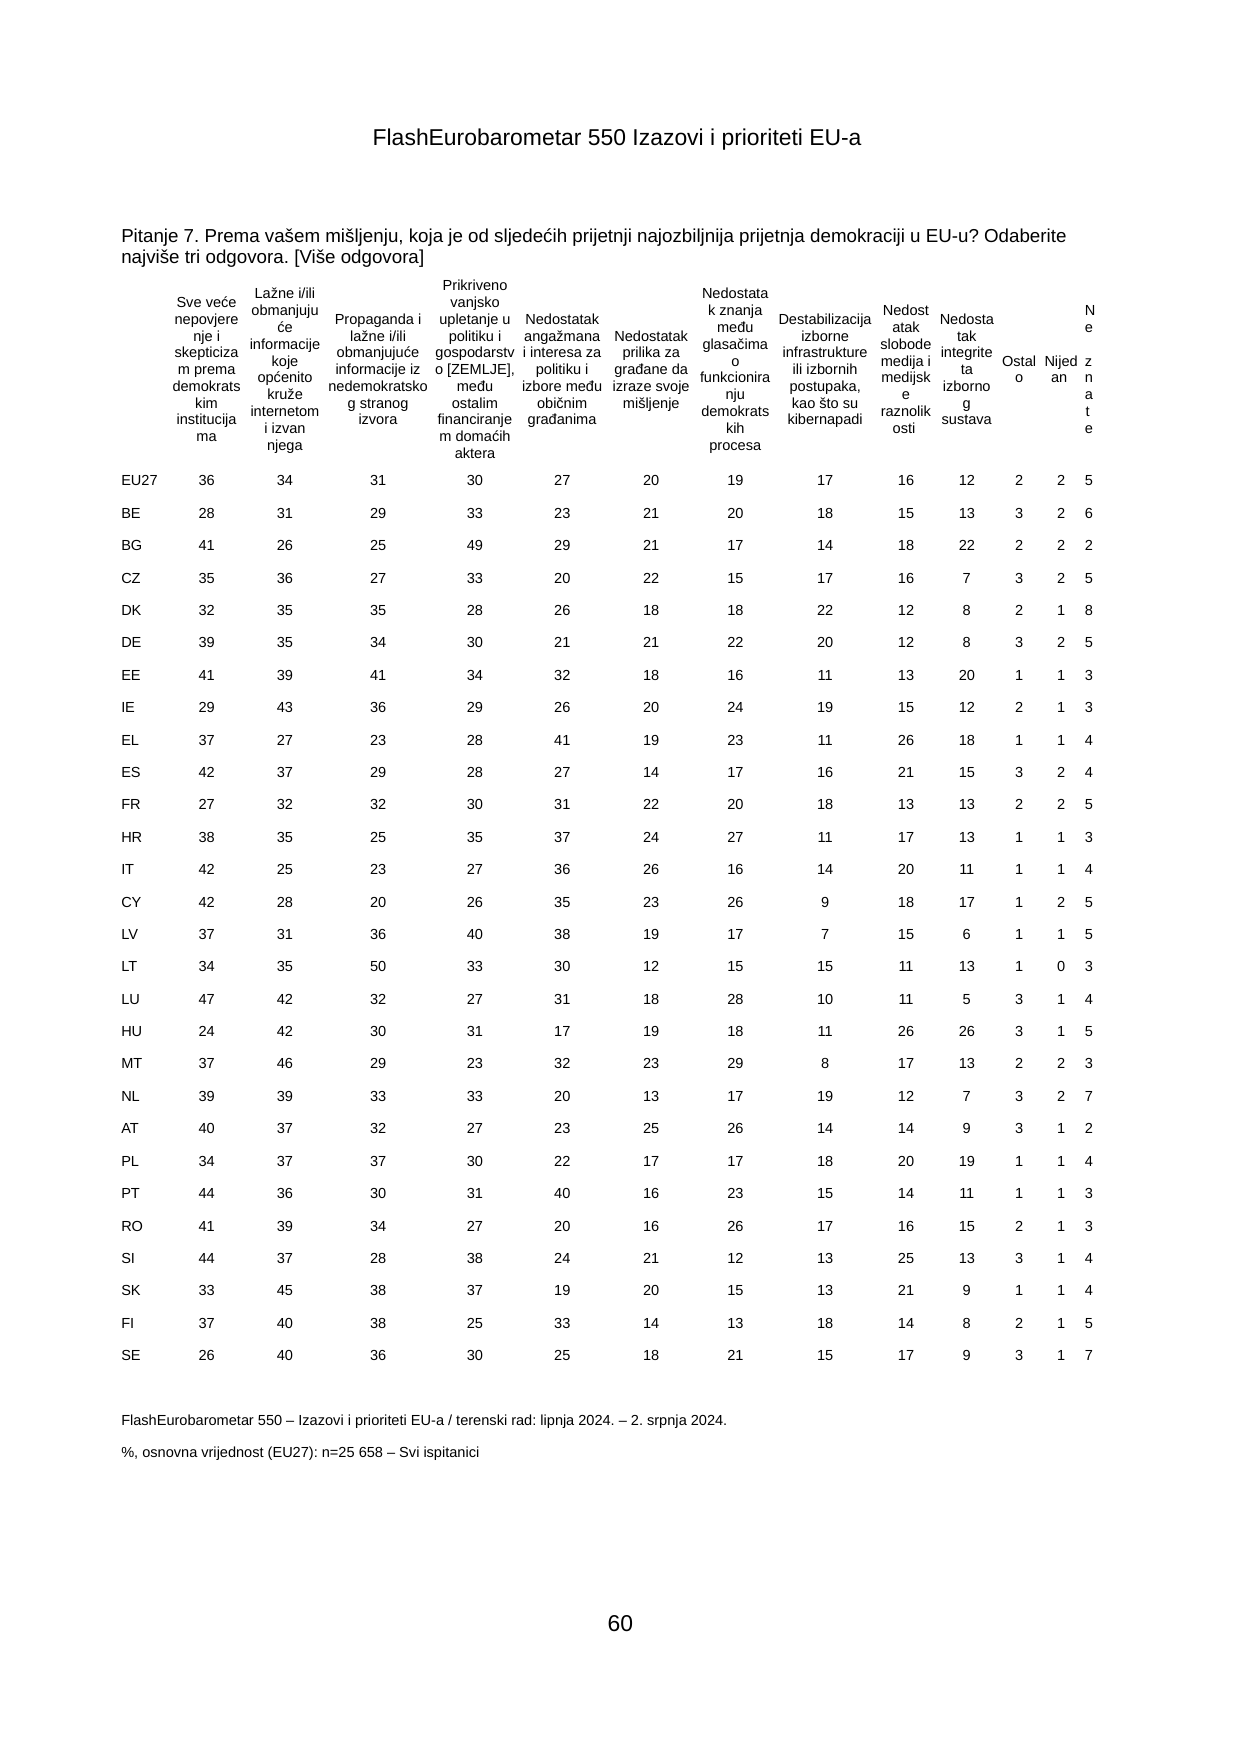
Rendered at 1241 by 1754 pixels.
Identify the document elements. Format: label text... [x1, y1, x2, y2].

table_cell 14 [876, 1112, 936, 1144]
table_cell [161, 1307, 167, 1339]
table_cell 15 [696, 950, 774, 983]
table_cell 24 [518, 1242, 606, 1274]
table_cell 43 [245, 691, 324, 723]
table_cell 42 [168, 885, 245, 918]
table_cell 39 [245, 659, 324, 691]
table_cell 5 [1082, 1015, 1093, 1047]
table_cell 39 [168, 626, 245, 659]
table_cell 2 [1040, 788, 1082, 821]
table_cell 16 [876, 1209, 936, 1242]
table_cell 26 [431, 885, 518, 918]
table_cell 28 [431, 724, 518, 756]
table_cell ES [118, 756, 161, 788]
table_cell 32 [324, 788, 431, 821]
table_cell 26 [696, 885, 774, 918]
table_cell LV [118, 918, 161, 950]
table_cell [161, 274, 167, 464]
table_cell 35 [245, 626, 324, 659]
table_cell LU [118, 983, 161, 1015]
table_cell 31 [245, 497, 324, 529]
table_cell 3 [998, 497, 1040, 529]
table_cell 1 [1040, 1339, 1082, 1371]
table_cell 41 [168, 659, 245, 691]
table_header Pitanje 7. Prema vašem mišljenju, koja je od sljedećih prijetnji najozbiljnija prijetnja demokraciji u EU-u? Odaberite najviše tri odgovora. [Više odgovora] [118, 218, 1093, 274]
table_cell 44 [168, 1242, 245, 1274]
table_cell 50 [324, 950, 431, 983]
table_cell 1 [998, 1145, 1040, 1177]
table_cell 25 [324, 529, 431, 561]
table_cell [161, 691, 167, 723]
table_cell 34 [324, 1209, 431, 1242]
table_cell 2 [998, 529, 1040, 561]
table_cell 14 [876, 1177, 936, 1209]
table_cell AT [118, 1112, 161, 1144]
table_cell [161, 1048, 167, 1080]
table_cell 29 [324, 1048, 431, 1080]
table_cell 35 [168, 561, 245, 594]
table_cell 18 [606, 659, 696, 691]
table_cell 37 [168, 1048, 245, 1080]
table_cell 1 [1040, 691, 1082, 723]
table_cell 35 [245, 594, 324, 626]
table_cell 42 [245, 983, 324, 1015]
table_cell Sve veće nepovjerenje i skepticizam prema demokratskim institucijama [168, 274, 245, 464]
table_cell 2 [998, 1209, 1040, 1242]
table_cell [936, 1371, 997, 1404]
table_cell 23 [696, 724, 774, 756]
table_cell 1 [998, 918, 1040, 950]
table_cell 21 [606, 529, 696, 561]
table_cell 30 [431, 464, 518, 497]
table_cell 35 [245, 821, 324, 853]
table_cell 1 [1040, 821, 1082, 853]
table_cell RO [118, 1209, 161, 1242]
table_cell [696, 1371, 774, 1404]
table_cell 7 [936, 1080, 997, 1112]
table_cell 11 [774, 659, 876, 691]
table_cell 36 [245, 1177, 324, 1209]
table_cell 30 [518, 950, 606, 983]
table_cell [774, 1371, 876, 1404]
table_cell 2 [998, 464, 1040, 497]
table_cell 30 [431, 1339, 518, 1371]
table_cell 28 [431, 594, 518, 626]
table_cell 31 [518, 788, 606, 821]
table_cell 17 [696, 918, 774, 950]
table_cell [161, 497, 167, 529]
table_cell 5 [1082, 788, 1093, 821]
table_cell 1 [1040, 983, 1082, 1015]
table_cell 4 [1082, 983, 1093, 1015]
table_cell 35 [431, 821, 518, 853]
table_cell 27 [431, 1112, 518, 1144]
table_cell MT [118, 1048, 161, 1080]
table_cell 1 [1040, 659, 1082, 691]
table_cell 27 [168, 788, 245, 821]
table_cell Ne znate [1082, 274, 1093, 464]
table_cell 13 [936, 1048, 997, 1080]
table_cell 31 [431, 1177, 518, 1209]
table_cell 39 [245, 1209, 324, 1242]
table_cell 16 [876, 464, 936, 497]
table_cell 30 [431, 1145, 518, 1177]
table_cell 27 [431, 853, 518, 885]
table_cell 15 [936, 756, 997, 788]
table_cell 18 [774, 1307, 876, 1339]
table_cell 24 [168, 1015, 245, 1047]
table_cell 16 [696, 853, 774, 885]
table_cell 4 [1082, 1274, 1093, 1307]
table_cell Nedostatak slobode medija i medijske raznolikosti [876, 274, 936, 464]
table_cell 4 [1082, 724, 1093, 756]
table_cell 33 [168, 1274, 245, 1307]
table_cell [161, 853, 167, 885]
table_cell 20 [876, 853, 936, 885]
table_cell [161, 950, 167, 983]
table_cell 12 [696, 1242, 774, 1274]
table_cell 33 [431, 561, 518, 594]
table_cell 29 [518, 529, 606, 561]
table_cell 3 [1082, 691, 1093, 723]
table_cell 22 [696, 626, 774, 659]
table_cell 38 [518, 918, 606, 950]
table_cell 23 [606, 1048, 696, 1080]
table_cell 2 [998, 788, 1040, 821]
table_cell 15 [774, 1339, 876, 1371]
table_cell 31 [518, 983, 606, 1015]
table_cell 1 [998, 659, 1040, 691]
table_cell 1 [1040, 724, 1082, 756]
table_cell 17 [774, 561, 876, 594]
table_cell [161, 821, 167, 853]
table_cell 3 [998, 1080, 1040, 1112]
table_cell 9 [936, 1274, 997, 1307]
table_cell 23 [518, 497, 606, 529]
table_cell 41 [168, 1209, 245, 1242]
table_cell 37 [168, 1307, 245, 1339]
table_cell FlashEurobarometar 550 – Izazovi i prioriteti EU-a / terenski rad: lipnja 2024. – 2. srpnja 2024. [118, 1404, 1093, 1436]
table_cell 1 [998, 821, 1040, 853]
table_cell [161, 983, 167, 1015]
table_cell 6 [1082, 497, 1093, 529]
table_cell 3 [1082, 1048, 1093, 1080]
table_cell 26 [245, 529, 324, 561]
table_cell 3 [998, 626, 1040, 659]
table_cell 21 [606, 1242, 696, 1274]
table_cell FI [118, 1307, 161, 1339]
table_cell 21 [518, 626, 606, 659]
table_cell 14 [876, 1307, 936, 1339]
table_cell 35 [324, 594, 431, 626]
table_cell 5 [1082, 464, 1093, 497]
table_cell 31 [324, 464, 431, 497]
table_cell 37 [168, 918, 245, 950]
table_cell 17 [876, 821, 936, 853]
table_cell 7 [1082, 1339, 1093, 1371]
table_cell 22 [606, 788, 696, 821]
table_cell IT [118, 853, 161, 885]
table_cell 15 [696, 561, 774, 594]
table_cell DE [118, 626, 161, 659]
table_cell 21 [876, 1274, 936, 1307]
table_cell 8 [936, 626, 997, 659]
table_cell 3 [998, 561, 1040, 594]
table_cell 13 [774, 1242, 876, 1274]
table_cell [1040, 1371, 1082, 1404]
table_cell NL [118, 1080, 161, 1112]
table_cell 17 [696, 1145, 774, 1177]
table_cell CY [118, 885, 161, 918]
table_cell LT [118, 950, 161, 983]
table_cell 36 [518, 853, 606, 885]
table_cell 2 [1040, 464, 1082, 497]
table_cell 44 [168, 1177, 245, 1209]
table_cell 19 [606, 918, 696, 950]
table_cell 20 [696, 788, 774, 821]
table_cell Nedostatak integriteta izbornog sustava [936, 274, 997, 464]
table_cell 37 [431, 1274, 518, 1307]
table_cell 13 [936, 1242, 997, 1274]
table_cell 21 [606, 497, 696, 529]
table_cell 15 [936, 1209, 997, 1242]
table_cell 27 [431, 1209, 518, 1242]
table_cell 29 [324, 756, 431, 788]
table_cell 3 [998, 1112, 1040, 1144]
table_cell 3 [1082, 1177, 1093, 1209]
table_cell 12 [936, 691, 997, 723]
table_cell 3 [998, 1242, 1040, 1274]
table_cell 38 [431, 1242, 518, 1274]
table_cell 12 [876, 1080, 936, 1112]
table_cell SE [118, 1339, 161, 1371]
table_cell 18 [606, 594, 696, 626]
table_cell 26 [936, 1015, 997, 1047]
table_cell 34 [168, 1145, 245, 1177]
table_cell 2 [1040, 561, 1082, 594]
table_cell 17 [518, 1015, 606, 1047]
table_cell 35 [518, 885, 606, 918]
table_cell 17 [606, 1145, 696, 1177]
table_cell [161, 1242, 167, 1274]
table_cell 3 [998, 983, 1040, 1015]
table_cell 2 [1040, 529, 1082, 561]
table_cell 5 [1082, 626, 1093, 659]
table_cell [161, 918, 167, 950]
table_cell 36 [324, 691, 431, 723]
table_cell 37 [245, 1145, 324, 1177]
table_cell 35 [245, 950, 324, 983]
table_cell 32 [518, 1048, 606, 1080]
table_cell 2 [998, 1307, 1040, 1339]
table_cell 2 [1040, 1080, 1082, 1112]
table_cell [118, 274, 161, 464]
table_cell 29 [168, 691, 245, 723]
table_cell 3 [998, 1015, 1040, 1047]
table_cell 20 [324, 885, 431, 918]
table_cell [168, 1371, 245, 1404]
table_cell 3 [1082, 1209, 1093, 1242]
table_cell 12 [876, 626, 936, 659]
table_cell Lažne i/ili obmanjujuće informacije koje općenito kruže internetom i izvan njega [245, 274, 324, 464]
table_cell 36 [324, 1339, 431, 1371]
table_cell 11 [876, 950, 936, 983]
table_cell 37 [245, 1112, 324, 1144]
table_cell 2 [1040, 497, 1082, 529]
table_cell SI [118, 1242, 161, 1274]
table_cell HU [118, 1015, 161, 1047]
table_cell 5 [1082, 561, 1093, 594]
table_cell [161, 1339, 167, 1371]
table_cell [161, 724, 167, 756]
table_cell 22 [774, 594, 876, 626]
table_cell [161, 626, 167, 659]
table_cell 8 [936, 1307, 997, 1339]
table_cell 41 [168, 529, 245, 561]
table_cell 18 [774, 497, 876, 529]
table_cell 16 [606, 1209, 696, 1242]
table_cell 34 [324, 626, 431, 659]
table_cell [161, 1145, 167, 1177]
table_cell 34 [245, 464, 324, 497]
table_cell 16 [774, 756, 876, 788]
table_cell PT [118, 1177, 161, 1209]
table_cell 18 [696, 1015, 774, 1047]
table_cell Nedostatak prilika za građane da izraze svoje mišljenje [606, 274, 696, 464]
table_cell 20 [606, 1274, 696, 1307]
table_cell 1 [1040, 1242, 1082, 1274]
table_cell [161, 1274, 167, 1307]
table_cell 20 [774, 626, 876, 659]
table_cell [324, 1371, 431, 1404]
table_cell 29 [696, 1048, 774, 1080]
table_cell 1 [998, 1177, 1040, 1209]
table_cell [161, 529, 167, 561]
table_cell Propaganda i lažne i/ili obmanjujuće informacije iz nedemokratskog stranog izvora [324, 274, 431, 464]
table_cell 32 [168, 594, 245, 626]
table_cell 16 [876, 561, 936, 594]
table_cell 36 [324, 918, 431, 950]
table_cell 32 [324, 1112, 431, 1144]
table_cell Nijedan [1040, 274, 1082, 464]
table_cell 33 [518, 1307, 606, 1339]
table_cell 30 [431, 788, 518, 821]
table_cell 1 [1040, 1015, 1082, 1047]
table_cell [118, 1371, 161, 1404]
table_cell 7 [936, 561, 997, 594]
table_cell 13 [876, 659, 936, 691]
table_cell 14 [606, 1307, 696, 1339]
table_cell BE [118, 497, 161, 529]
table_cell 2 [1040, 756, 1082, 788]
table_cell 3 [1082, 950, 1093, 983]
table_cell 19 [696, 464, 774, 497]
table_cell 38 [168, 821, 245, 853]
table_cell 19 [606, 1015, 696, 1047]
table_cell [876, 1371, 936, 1404]
table_cell [161, 1177, 167, 1209]
table_cell 20 [876, 1145, 936, 1177]
table_cell 23 [696, 1177, 774, 1209]
table_cell 27 [518, 464, 606, 497]
table_cell 38 [324, 1307, 431, 1339]
table_cell 9 [936, 1339, 997, 1371]
table_cell 5 [1082, 1307, 1093, 1339]
table_cell 30 [324, 1177, 431, 1209]
table_cell [431, 1371, 518, 1404]
table_cell 18 [606, 1339, 696, 1371]
table_cell 40 [245, 1339, 324, 1371]
table_cell Ostalo [998, 274, 1040, 464]
table_cell 14 [774, 1112, 876, 1144]
table_cell 4 [1082, 1242, 1093, 1274]
table_cell 32 [245, 788, 324, 821]
table_cell 26 [518, 594, 606, 626]
table_cell 20 [518, 561, 606, 594]
table_cell 26 [696, 1209, 774, 1242]
table_cell 25 [431, 1307, 518, 1339]
table_cell 19 [774, 1080, 876, 1112]
table_cell 37 [518, 821, 606, 853]
table_cell [606, 1371, 696, 1404]
table_cell 20 [518, 1209, 606, 1242]
table_cell 6 [936, 918, 997, 950]
table_cell 1 [1040, 1145, 1082, 1177]
table_cell 21 [876, 756, 936, 788]
table_cell 40 [431, 918, 518, 950]
table_cell 20 [518, 1080, 606, 1112]
table_cell 20 [606, 691, 696, 723]
table_cell [518, 1371, 606, 1404]
table_cell 36 [168, 464, 245, 497]
table_cell 37 [324, 1145, 431, 1177]
table_cell 26 [876, 1015, 936, 1047]
table_cell 25 [876, 1242, 936, 1274]
table_cell [998, 1371, 1040, 1404]
table_cell 26 [696, 1112, 774, 1144]
table_cell 18 [876, 885, 936, 918]
table_cell 40 [168, 1112, 245, 1144]
table_cell 33 [431, 497, 518, 529]
table_cell [161, 594, 167, 626]
table_cell 28 [431, 756, 518, 788]
table_cell 26 [518, 691, 606, 723]
table_cell 16 [696, 659, 774, 691]
table_cell 13 [876, 788, 936, 821]
table_cell 17 [876, 1339, 936, 1371]
table_cell 11 [774, 724, 876, 756]
table_cell 15 [876, 691, 936, 723]
table_cell 1 [998, 950, 1040, 983]
table_cell 1 [1040, 853, 1082, 885]
table_cell 17 [696, 756, 774, 788]
table_cell 1 [1040, 1307, 1082, 1339]
table_cell 18 [774, 1145, 876, 1177]
table_cell [161, 1112, 167, 1144]
table_cell 18 [696, 594, 774, 626]
table_cell 13 [936, 950, 997, 983]
table_cell [161, 1080, 167, 1112]
table_cell 3 [1082, 821, 1093, 853]
table_cell 3 [1082, 659, 1093, 691]
table_cell SK [118, 1274, 161, 1307]
table_cell 23 [518, 1112, 606, 1144]
table_cell 21 [696, 1339, 774, 1371]
table_cell CZ [118, 561, 161, 594]
table_cell 19 [518, 1274, 606, 1307]
table_cell 17 [774, 1209, 876, 1242]
table_cell HR [118, 821, 161, 853]
table_cell 23 [324, 853, 431, 885]
table_cell 27 [518, 756, 606, 788]
table_cell 15 [774, 950, 876, 983]
table_cell 26 [876, 724, 936, 756]
table_cell 25 [518, 1339, 606, 1371]
table_cell 8 [1082, 594, 1093, 626]
table_cell 40 [245, 1307, 324, 1339]
table_cell Nedostatak angažmana i interesa za politiku i izbore među običnim građanima [518, 274, 606, 464]
table_cell 7 [1082, 1080, 1093, 1112]
table_cell 30 [431, 626, 518, 659]
table_cell FR [118, 788, 161, 821]
table_cell 2 [998, 1048, 1040, 1080]
table_cell 20 [936, 659, 997, 691]
table_cell 29 [324, 497, 431, 529]
table_cell 33 [324, 1080, 431, 1112]
table_cell 13 [696, 1307, 774, 1339]
table_cell 28 [696, 983, 774, 1015]
table_cell 24 [696, 691, 774, 723]
table_cell 26 [168, 1339, 245, 1371]
table_cell 15 [696, 1274, 774, 1307]
table_cell 18 [936, 724, 997, 756]
table_cell PL [118, 1145, 161, 1177]
table_cell 0 [1040, 950, 1082, 983]
table_cell 30 [324, 1015, 431, 1047]
table_cell 19 [606, 724, 696, 756]
table_cell 17 [876, 1048, 936, 1080]
table_cell 28 [168, 497, 245, 529]
table_cell 8 [774, 1048, 876, 1080]
table_cell 1 [1040, 1209, 1082, 1242]
table_cell 46 [245, 1048, 324, 1080]
table_cell 1 [998, 885, 1040, 918]
table_cell [161, 464, 167, 497]
table_cell 42 [168, 756, 245, 788]
table_cell 5 [936, 983, 997, 1015]
table_cell 2 [1040, 885, 1082, 918]
table_cell 25 [245, 853, 324, 885]
table_cell 2 [1040, 626, 1082, 659]
table_cell Destabilizacija izborne infrastrukture ili izbornih postupaka, kao što su kibernapadi [774, 274, 876, 464]
table_cell 40 [518, 1177, 606, 1209]
table_cell DK [118, 594, 161, 626]
table_cell [161, 1015, 167, 1047]
table_cell 25 [324, 821, 431, 853]
table_cell 11 [774, 821, 876, 853]
table_cell 33 [431, 1080, 518, 1112]
table_cell 27 [431, 983, 518, 1015]
table_cell 34 [431, 659, 518, 691]
table_cell 2 [1082, 1112, 1093, 1144]
table_cell 18 [606, 983, 696, 1015]
table_cell 22 [936, 529, 997, 561]
table_cell %, osnovna vrijednost (EU27): n=25 658 – Svi ispitanici [118, 1436, 1093, 1468]
table_cell 19 [936, 1145, 997, 1177]
table_cell 1 [1040, 594, 1082, 626]
table_cell 13 [606, 1080, 696, 1112]
table_cell 5 [1082, 918, 1093, 950]
table_cell 8 [936, 594, 997, 626]
table_cell 2 [1040, 1048, 1082, 1080]
table_cell 18 [774, 788, 876, 821]
table_cell 34 [168, 950, 245, 983]
table_cell 37 [245, 1242, 324, 1274]
table_cell 27 [696, 821, 774, 853]
table_cell 13 [936, 821, 997, 853]
table_cell 11 [936, 1177, 997, 1209]
table_cell [245, 1371, 324, 1404]
table_cell 20 [606, 464, 696, 497]
table_cell 32 [518, 659, 606, 691]
table_cell 17 [774, 464, 876, 497]
table_cell 39 [245, 1080, 324, 1112]
table_cell 22 [606, 561, 696, 594]
table_cell [161, 885, 167, 918]
table_cell 12 [606, 950, 696, 983]
table_cell 37 [245, 756, 324, 788]
table_cell [1082, 1371, 1093, 1404]
table_cell Prikriveno vanjsko upletanje u politiku i gospodarstvo [ZEMLJE], među ostalim financiranjem domaćih aktera [431, 274, 518, 464]
table_cell 20 [696, 497, 774, 529]
table_cell [161, 756, 167, 788]
table_cell 41 [324, 659, 431, 691]
table_cell [161, 1371, 167, 1404]
table_cell 29 [431, 691, 518, 723]
table_cell 5 [1082, 885, 1093, 918]
table_cell 32 [324, 983, 431, 1015]
table_cell 15 [876, 497, 936, 529]
table_cell 23 [431, 1048, 518, 1080]
table_cell EE [118, 659, 161, 691]
table_cell 1 [998, 853, 1040, 885]
table_cell 14 [774, 529, 876, 561]
table_cell 45 [245, 1274, 324, 1307]
table_cell [161, 659, 167, 691]
table_cell 13 [936, 497, 997, 529]
table_cell 15 [774, 1177, 876, 1209]
table_cell 12 [936, 464, 997, 497]
table_cell 12 [876, 594, 936, 626]
table_cell 11 [936, 853, 997, 885]
table_cell 17 [696, 529, 774, 561]
table_cell IE [118, 691, 161, 723]
table_cell 31 [245, 918, 324, 950]
table_cell 31 [431, 1015, 518, 1047]
table_cell 14 [774, 853, 876, 885]
table_cell 2 [998, 691, 1040, 723]
table_cell 42 [245, 1015, 324, 1047]
table_cell 1 [1040, 1177, 1082, 1209]
table_cell [161, 1209, 167, 1242]
table_cell 1 [1040, 1112, 1082, 1144]
table_cell 27 [324, 561, 431, 594]
table_cell [161, 788, 167, 821]
table_cell 17 [936, 885, 997, 918]
table_cell EU27 [118, 464, 161, 497]
table_cell 38 [324, 1274, 431, 1307]
table_cell 1 [998, 724, 1040, 756]
table_cell 23 [324, 724, 431, 756]
table_cell 10 [774, 983, 876, 1015]
table_cell 27 [245, 724, 324, 756]
table_cell 1 [1040, 918, 1082, 950]
table_cell 37 [168, 724, 245, 756]
table_cell BG [118, 529, 161, 561]
table_cell 7 [774, 918, 876, 950]
table_cell 26 [606, 853, 696, 885]
table_cell 3 [998, 756, 1040, 788]
table_cell 28 [324, 1242, 431, 1274]
table_cell 18 [876, 529, 936, 561]
table_cell 33 [431, 950, 518, 983]
table_cell 28 [245, 885, 324, 918]
table_cell 4 [1082, 756, 1093, 788]
table_cell 3 [998, 1339, 1040, 1371]
table_cell 19 [774, 691, 876, 723]
table_cell Nedostatak znanja među glasačima o funkcioniranju demokratskih procesa [696, 274, 774, 464]
table_cell 22 [518, 1145, 606, 1177]
table_cell [161, 561, 167, 594]
table_cell 13 [774, 1274, 876, 1307]
table_cell 15 [876, 918, 936, 950]
table_cell 24 [606, 821, 696, 853]
table_cell 9 [774, 885, 876, 918]
table_cell 42 [168, 853, 245, 885]
table_cell 1 [998, 1274, 1040, 1307]
table_cell 2 [1082, 529, 1093, 561]
table_cell 41 [518, 724, 606, 756]
table_cell 14 [606, 756, 696, 788]
table_cell 2 [998, 594, 1040, 626]
table_cell 17 [696, 1080, 774, 1112]
table_cell 11 [876, 983, 936, 1015]
table_cell 4 [1082, 853, 1093, 885]
table_cell 39 [168, 1080, 245, 1112]
table_cell 47 [168, 983, 245, 1015]
table_cell 16 [606, 1177, 696, 1209]
table_cell 21 [606, 626, 696, 659]
table_cell 9 [936, 1112, 997, 1144]
table_cell 49 [431, 529, 518, 561]
table_cell 4 [1082, 1145, 1093, 1177]
table_cell 36 [245, 561, 324, 594]
table_cell EL [118, 724, 161, 756]
table_cell 25 [606, 1112, 696, 1144]
table_cell 23 [606, 885, 696, 918]
table_cell 13 [936, 788, 997, 821]
table_cell 1 [1040, 1274, 1082, 1307]
table_cell 11 [774, 1015, 876, 1047]
